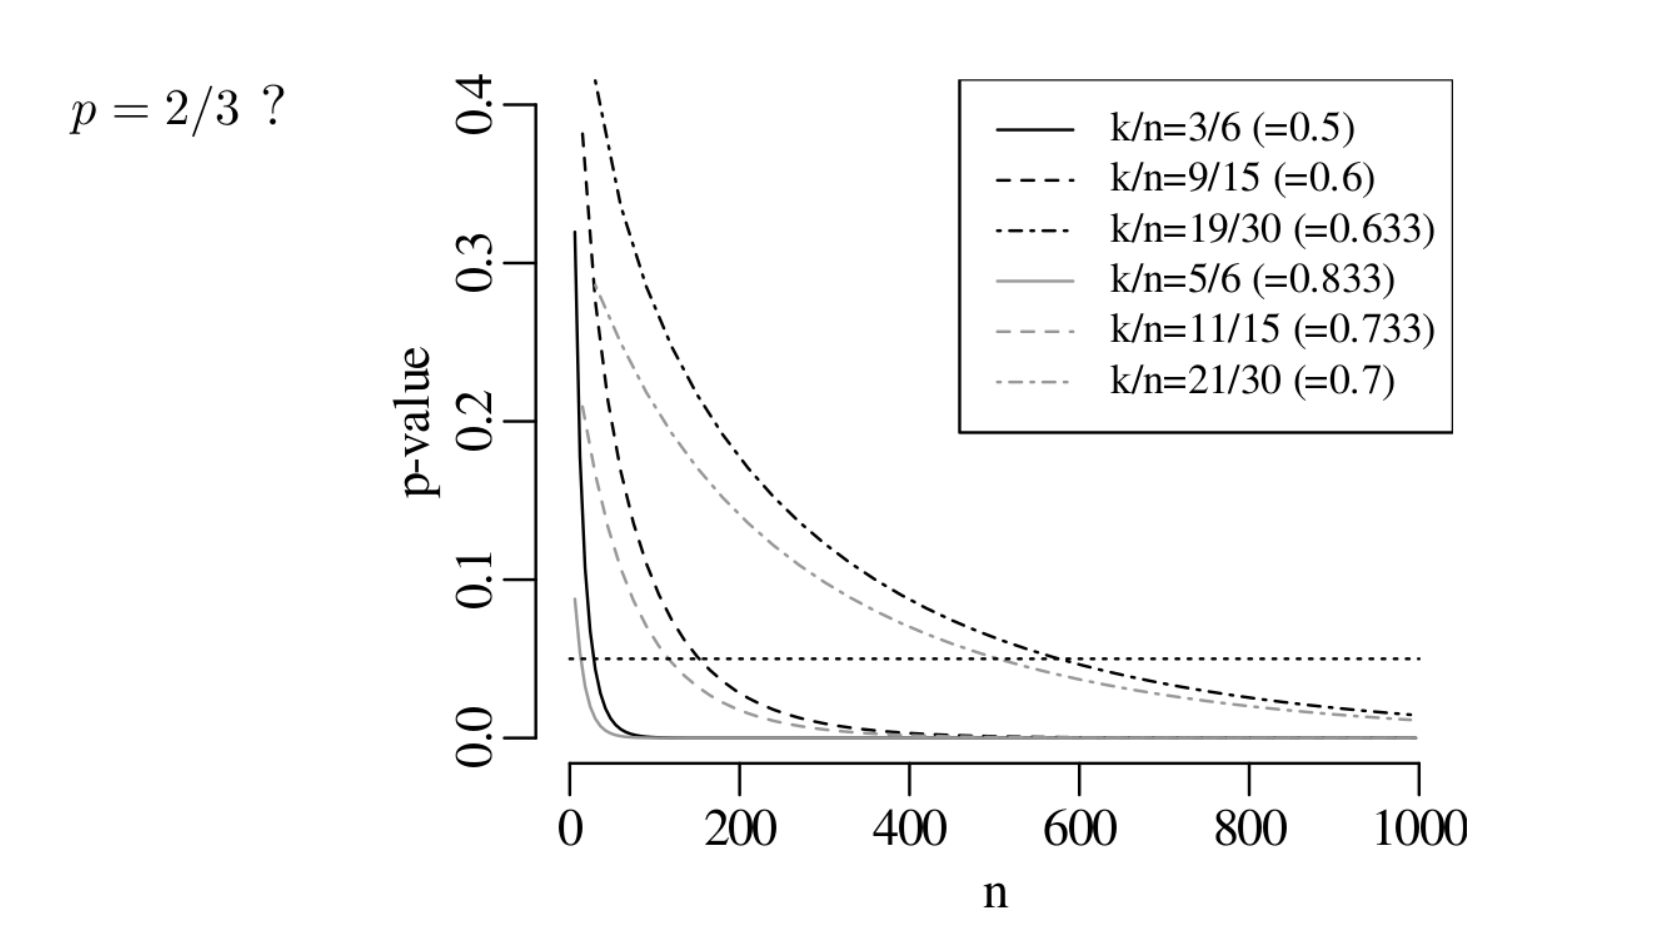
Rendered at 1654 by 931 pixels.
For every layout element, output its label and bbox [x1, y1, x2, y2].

picture [385, 53, 1477, 910]
picture [61, 81, 249, 142]
picture [259, 75, 291, 131]
